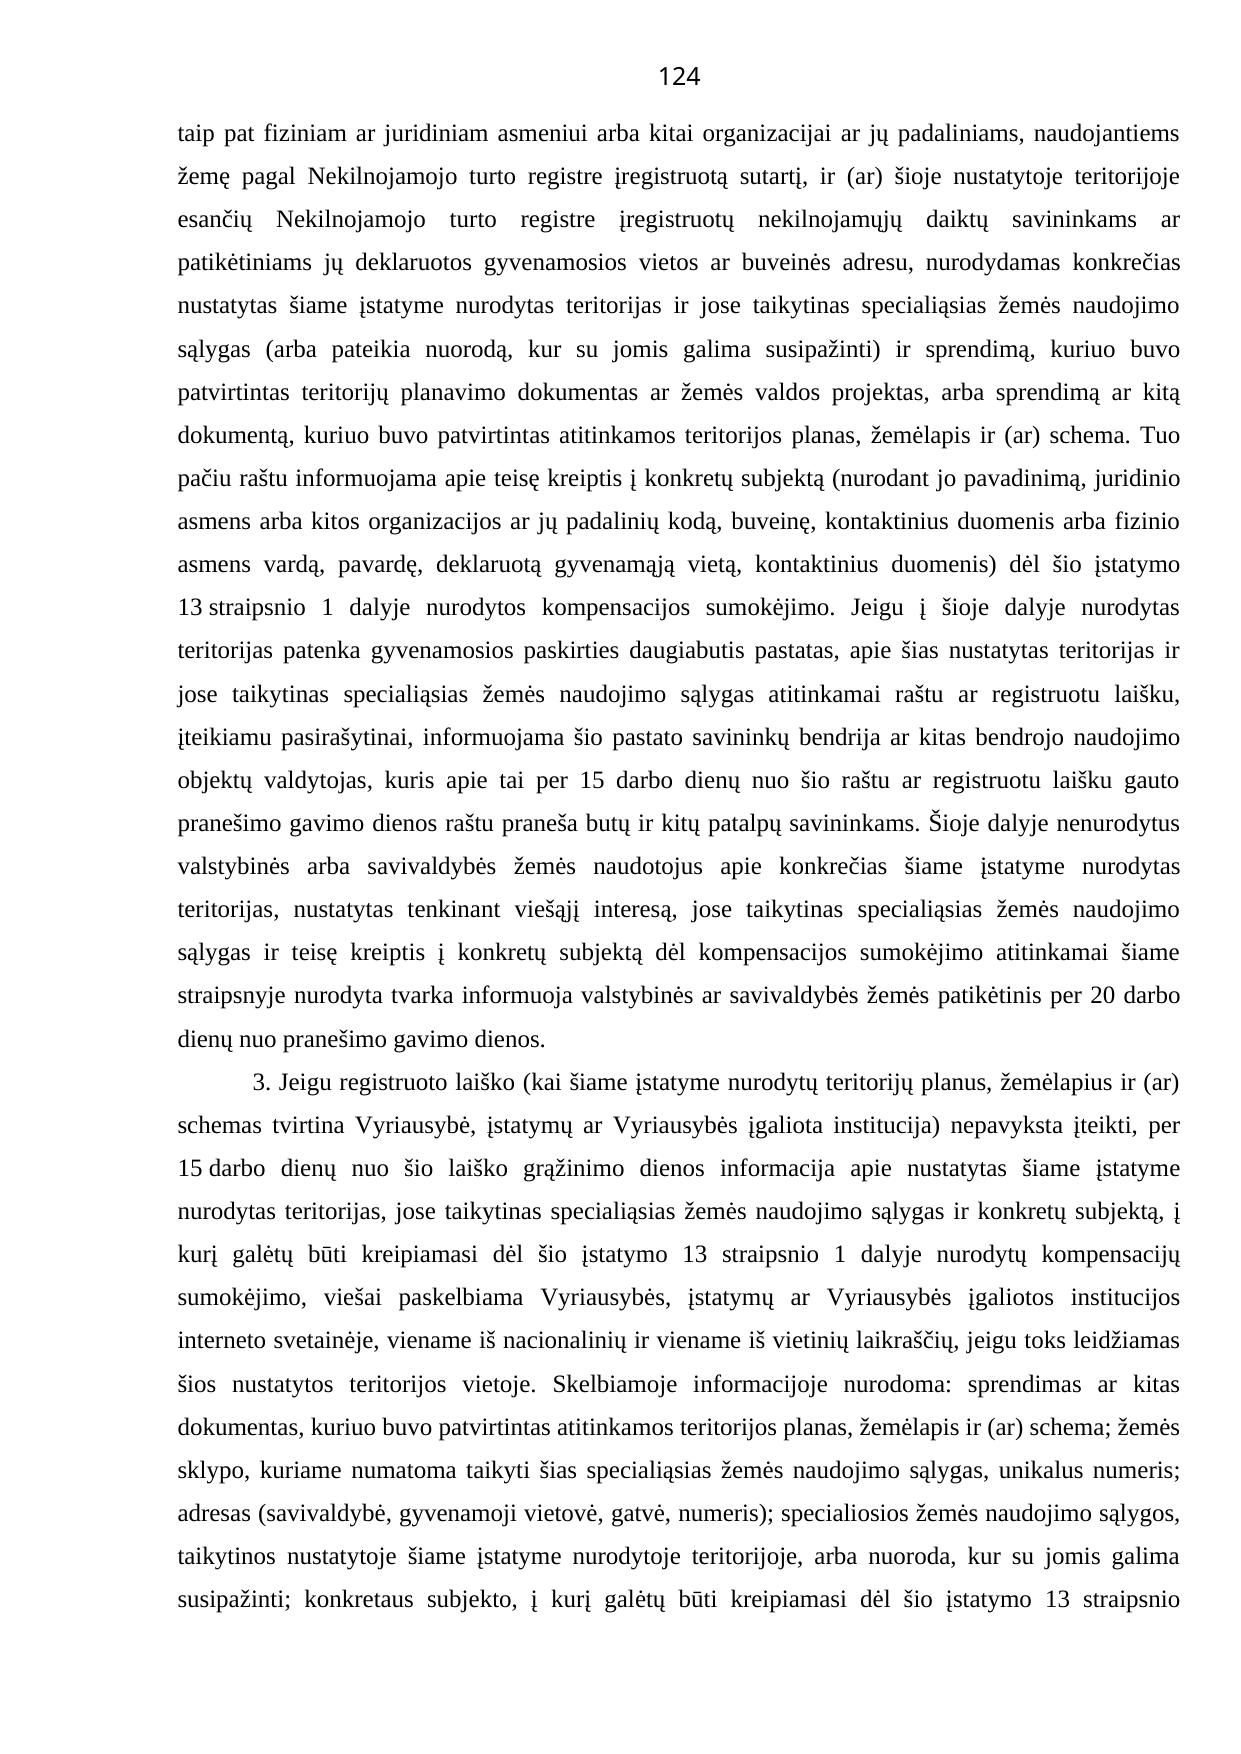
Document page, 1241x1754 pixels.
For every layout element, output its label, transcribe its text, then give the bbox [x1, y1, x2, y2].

text 3. Jeigu registruoto laiško (kai šiame įstatyme nurodytų teritorijų planus, žemėlapius ir (ar) schemas tvirtina Vyriausybė, įstatymų ar Vyriausybės įgaliota institucija) nepavyksta įteikti, per 15 darbo dienų nuo šio laiško grąžinimo dienos informacija apie nustatytas šiame įstatyme nurodytas teritorijas, jose taikytinas specialiąsias žemės naudojimo sąlygas ir konkretų subjektą, į kurį galėtų būti kreipiamasi dėl šio įstatymo 13 straipsnio 1 dalyje nurodytų kompensacijų sumokėjimo, viešai paskelbiama Vyriausybės, įstatymų ar Vyriausybės įgaliotos institucijos interneto svetainėje, viename iš nacionalinių ir viename iš vietinių laikraščių, jeigu toks leidžiamas šios nustatytos teritorijos vietoje. Skelbiamoje informacijoje nurodoma: sprendimas ar kitas dokumentas, kuriuo buvo patvirtintas atitinkamos teritorijos planas, žemėlapis ir (ar) schema; žemės sklypo, kuriame numatoma taikyti šias specialiąsias žemės naudojimo sąlygas, unikalus numeris; adresas (savivaldybė, gyvenamoji vietovė, gatvė, numeris); specialiosios žemės naudojimo sąlygos, taikytinos nustatytoje šiame įstatyme nurodytoje teritorijoje, arba nuoroda, kur su jomis galima susipažinti; konkretaus subjekto, į kurį galėtų būti kreipiamasi dėl šio įstatymo 13 straipsnio [177, 1067, 1181, 1613]
text taip pat fiziniam ar juridiniam asmeniui arba kitai organizacijai ar jų padaliniams, naudojantiems žemę pagal Nekilnojamojo turto registre įregistruotą sutartį, ir (ar) šioje nustatytoje teritorijoje esančių Nekilnojamojo turto registre įregistruotų nekilnojamųjų daiktų savininkams ar patikėtiniams jų deklaruotos gyvenamosios vietos ar buveinės adresu, nurodydamas konkrečias nustatytas šiame įstatyme nurodytas teritorijas ir jose taikytinas specialiąsias žemės naudojimo sąlygas (arba pateikia nuorodą, kur su jomis galima susipažinti) ir sprendimą, kuriuo buvo patvirtintas teritorijų planavimo dokumentas ar žemės valdos projektas, arba sprendimą ar kitą dokumentą, kuriuo buvo patvirtintas atitinkamos teritorijos planas, žemėlapis ir (ar) schema. Tuo pačiu raštu informuojama apie teisę kreiptis į konkretų subjektą (nurodant jo pavadinimą, juridinio asmens arba kitos organizacijos ar jų padalinių kodą, buveinę, kontaktinius duomenis arba fizinio asmens vardą, pavardę, deklaruotą gyvenamąją vietą, kontaktinius duomenis) dėl šio įstatymo 13 straipsnio 1 dalyje nurodytos kompensacijos sumokėjimo. Jeigu į šioje dalyje nurodytas teritorijas patenka gyvenamosios paskirties daugiabutis pastatas, apie šias nustatytas teritorijas ir jose taikytinas specialiąsias žemės naudojimo sąlygas atitinkamai raštu ar registruotu laišku, įteikiamu pasirašytinai, informuojama šio pastato savininkų bendrija ar kitas bendrojo naudojimo objektų valdytojas, kuris apie tai per 15 darbo dienų nuo šio raštu ar registruotu laišku gauto pranešimo gavimo dienos raštu praneša butų ir kitų patalpų savininkams. Šioje dalyje nenurodytus valstybinės arba savivaldybės žemės naudotojus apie konkrečias šiame įstatyme nurodytas teritorijas, nustatytas tenkinant viešąjį interesą, jose taikytinas specialiąsias žemės naudojimo sąlygas ir teisę kreiptis į konkretų subjektą dėl kompensacijos sumokėjimo atitinkamai šiame straipsnyje nurodyta tvarka informuoja valstybinės ar savivaldybės žemės patikėtinis per 20 darbo dienų nuo pranešimo gavimo dienos. [177, 118, 1181, 1052]
